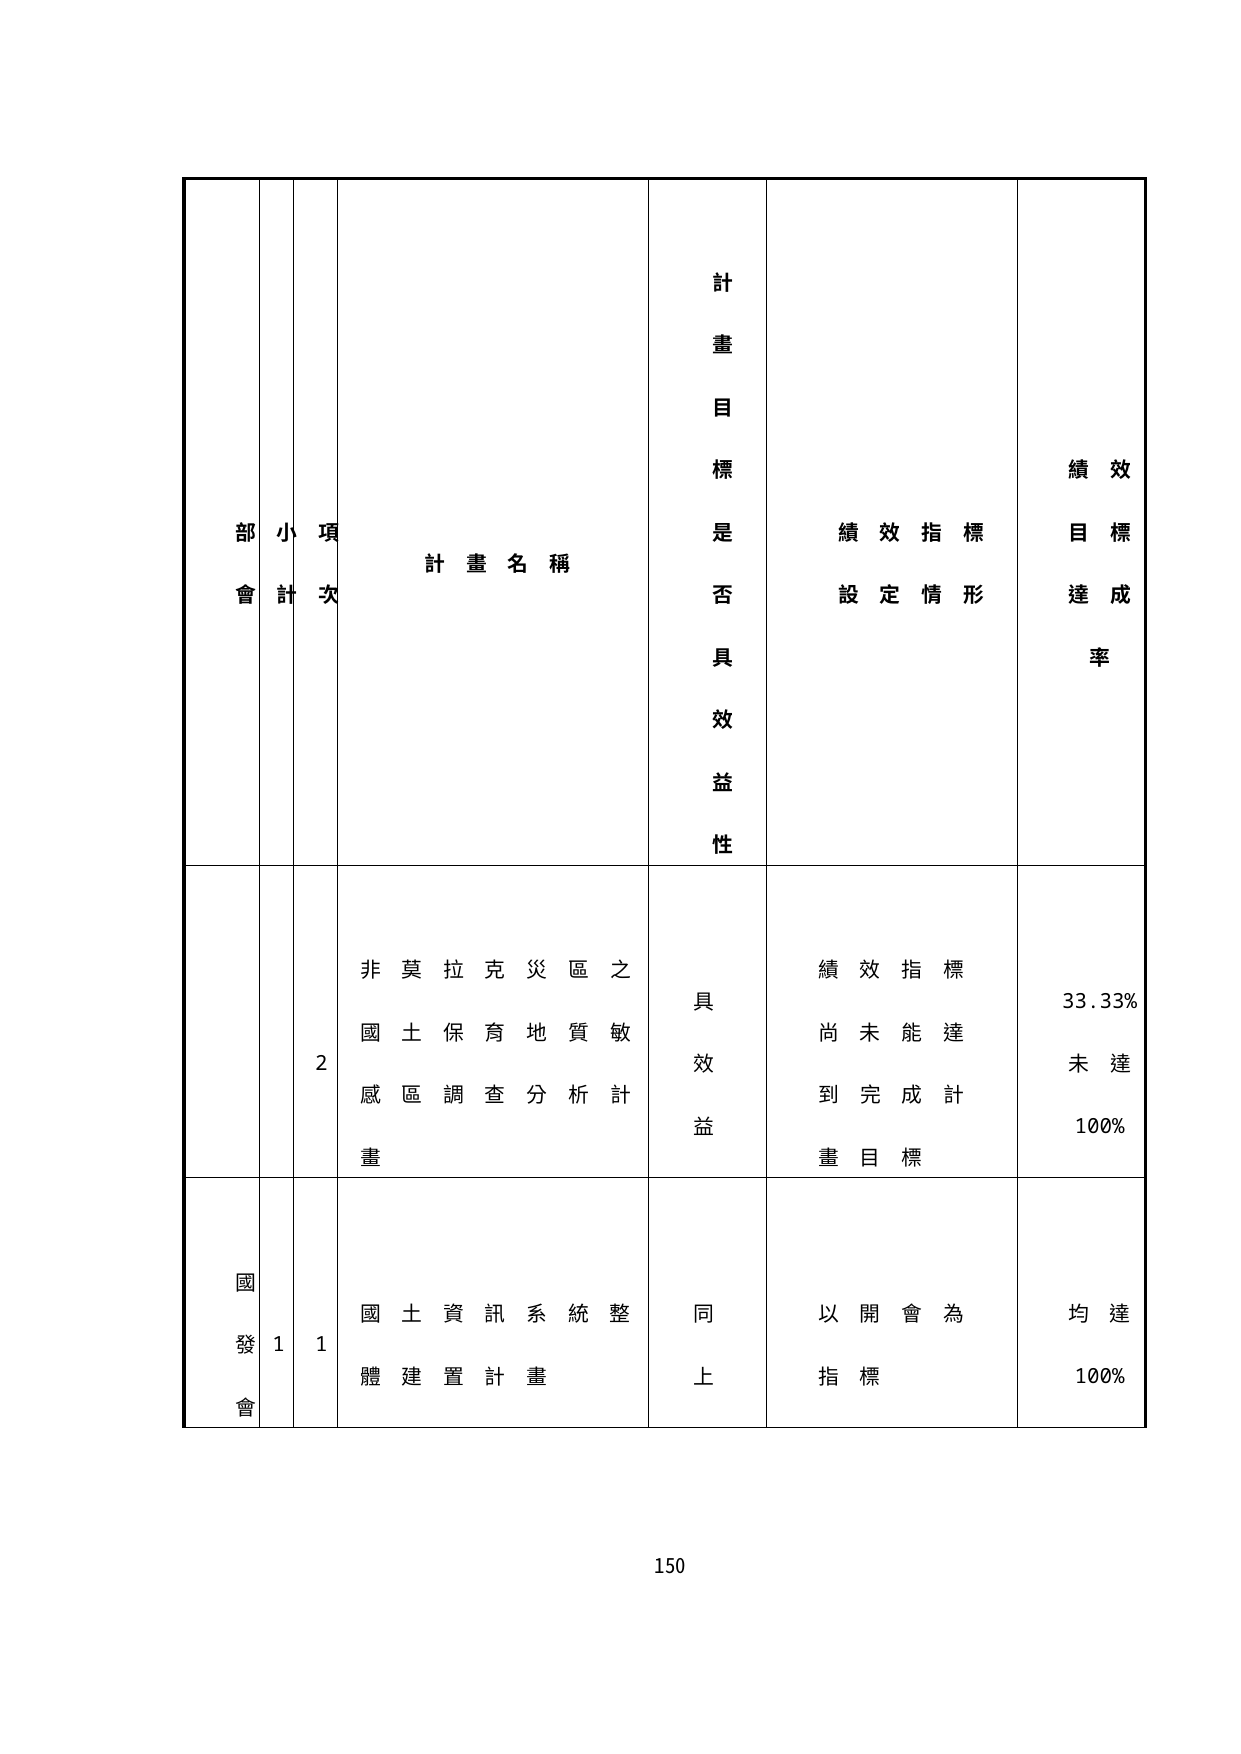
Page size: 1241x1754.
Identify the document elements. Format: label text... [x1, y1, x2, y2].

table_cell 2 [294, 866, 337, 1177]
table_cell 同上 [649, 1178, 766, 1427]
table_cell 1 [294, 1178, 337, 1427]
table_cell 國發會 [186, 1178, 259, 1427]
table_cell 非莫拉克災區之國土保育地質敏感區調查分析計畫 [338, 866, 648, 1177]
table_header 部會 [186, 180, 259, 865]
table_header 計畫名稱 [338, 180, 648, 865]
table_cell [260, 866, 293, 1177]
table_cell 績效指標尚未能達到完成計畫目標 [767, 866, 1017, 1177]
table_cell 1 [260, 1178, 293, 1427]
table_cell 國土資訊系統整體建置計畫 [338, 1178, 648, 1427]
table_cell 均達100% [1018, 1178, 1144, 1427]
table_header 項次 [294, 180, 337, 865]
table_cell 具效益 [649, 866, 766, 1177]
table_cell [186, 866, 259, 1177]
table_header 小計 [260, 180, 293, 865]
table_cell 以開會為指標 [767, 1178, 1017, 1427]
table_cell 33.33%未達100% [1018, 866, 1144, 1177]
table_header 計畫目標是否具效益性 [649, 180, 766, 865]
table_header 績效目標達成率 [1018, 180, 1144, 865]
table_header 績效指標設定情形 [767, 180, 1017, 865]
